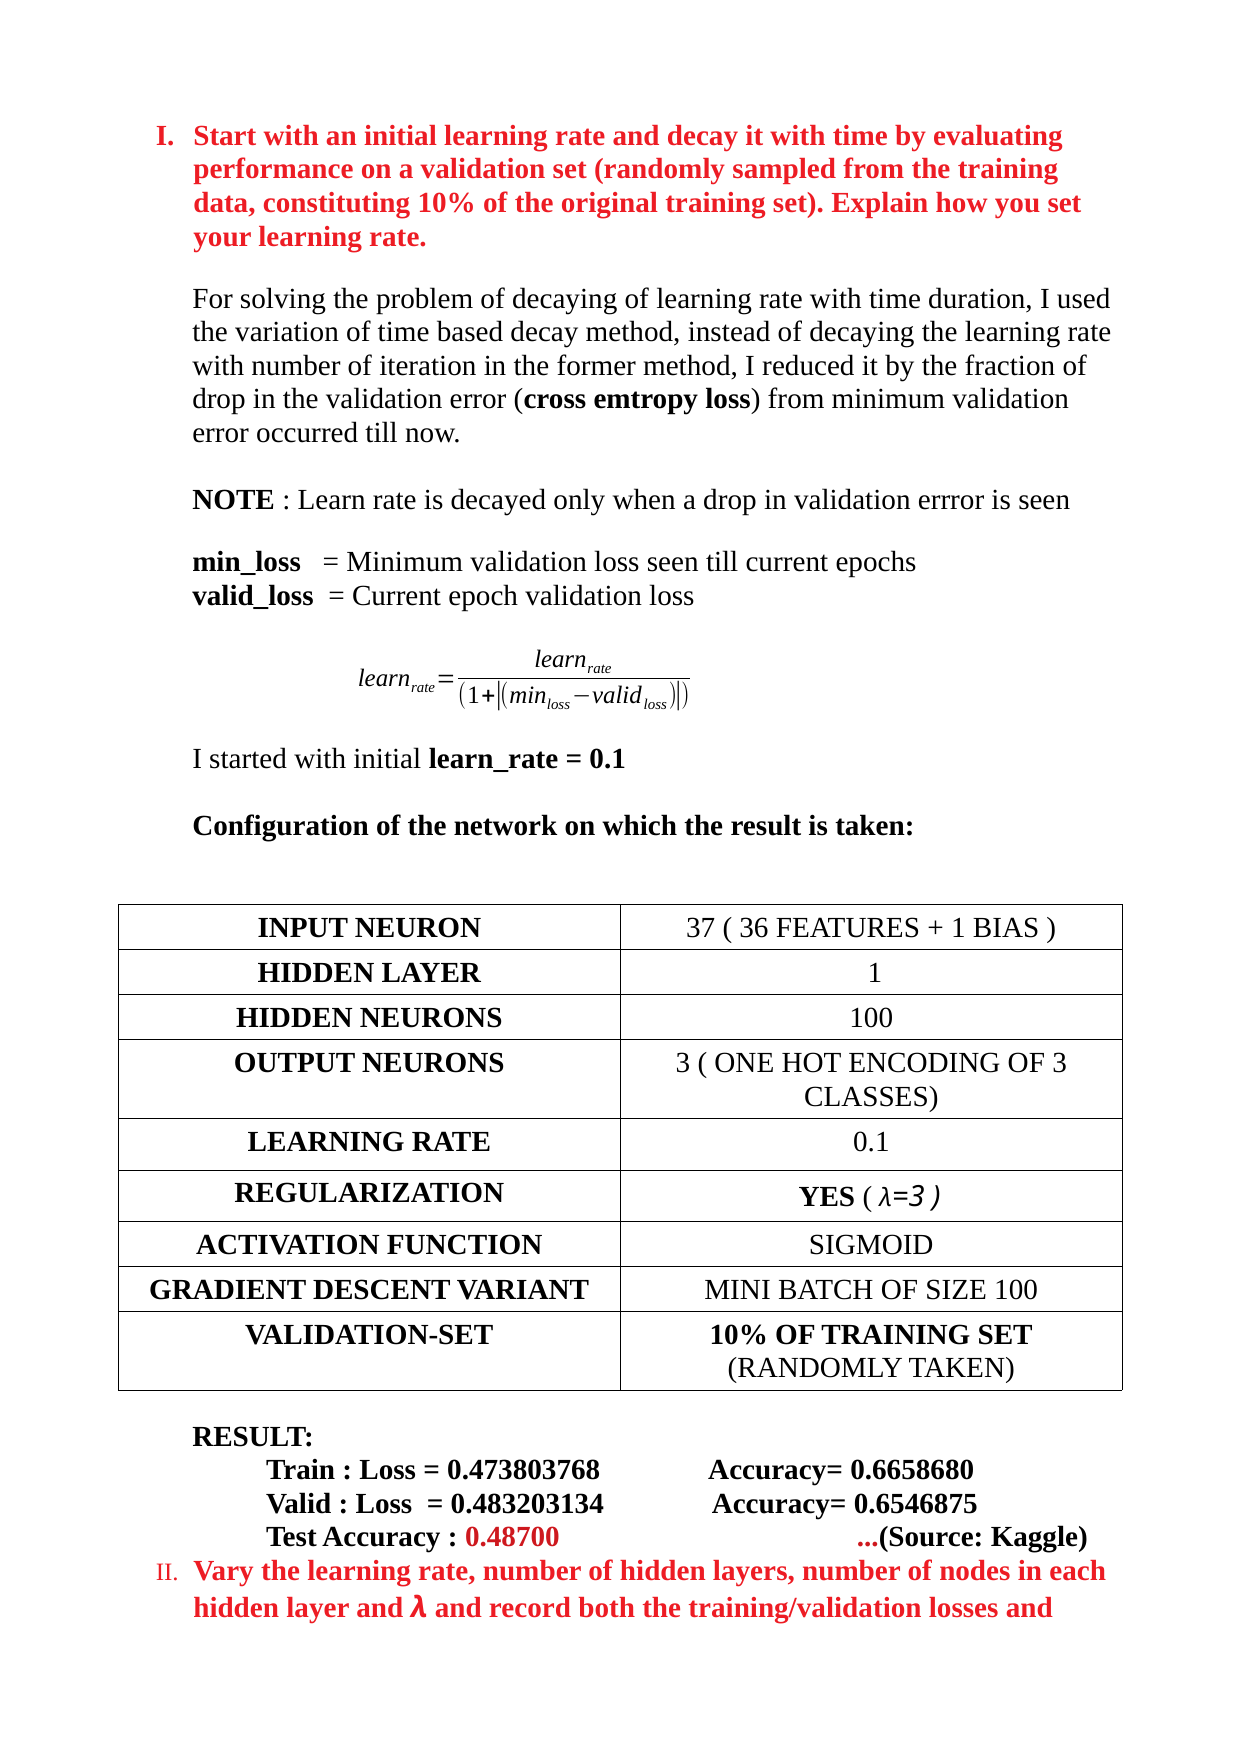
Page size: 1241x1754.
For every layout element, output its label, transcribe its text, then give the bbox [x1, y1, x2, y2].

text Test Accuracy : 0.48700 ...(Source: Kaggle) [118, 1519, 1122, 1553]
table_cell 1 [621, 950, 1122, 994]
table_cell MINI BATCH OF SIZE 100 [621, 1267, 1122, 1311]
table_cell 3 ( ONE HOT ENCODING OF 3 CLASSES) [621, 1040, 1122, 1118]
text Valid : Loss = 0.483203134 Accuracy= 0.6546875 [118, 1486, 1122, 1519]
text RESULT: [118, 1419, 1122, 1452]
table_cell ACTIVATION FUNCTION [119, 1222, 620, 1266]
table_cell YES ( λ=3 ) [621, 1171, 1122, 1221]
text valid_loss = Current epoch validation loss [118, 578, 1122, 612]
text I started with initial learn_rate = 0.1 [118, 741, 1122, 775]
text For solving the problem of decaying of learning rate with time duration, I used [118, 281, 1122, 314]
table_cell LEARNING RATE [119, 1119, 620, 1170]
text drop in the validation error (cross emtropy loss) from minimum validation error occurred till now. [118, 382, 1122, 449]
table_cell 10% OF TRAINING SET (RANDOMLY TAKEN) [621, 1312, 1122, 1390]
table_cell HIDDEN NEURONS [119, 995, 620, 1039]
text NOTE : Learn rate is decayed only when a drop in validation errror is seen [118, 482, 1122, 516]
text with number of iteration in the former method, I reduced it by the fraction of [118, 348, 1122, 382]
text min_loss = Minimum validation loss seen till current epochs [118, 544, 1122, 578]
text the variation of time based decay method, instead of decaying the learning rate [118, 314, 1122, 348]
table_cell 100 [621, 995, 1122, 1039]
table_cell HIDDEN LAYER [119, 950, 620, 994]
table_cell SIGMOID [621, 1222, 1122, 1266]
list Vary the learning rate, number of hidden layers, number of nodes in each hidden layer and λ and record both the training/validation losses and [156, 1553, 1122, 1626]
table_header 37 ( 36 FEATURES + 1 BIAS ) [621, 905, 1122, 949]
table_cell REGULARIZATION [119, 1171, 620, 1221]
table_header INPUT NEURON [119, 905, 620, 949]
table_cell 0.1 [621, 1119, 1122, 1170]
table_cell OUTPUT NEURONS [119, 1040, 620, 1118]
table_cell VALIDATION-SET [119, 1312, 620, 1390]
text Configuration of the network on which the result is taken: [118, 808, 1122, 842]
table_cell GRADIENT DESCENT VARIANT [119, 1267, 620, 1311]
text Train : Loss = 0.473803768 Accuracy= 0.6658680 [118, 1452, 1122, 1486]
list Start with an initial learning rate and decay it with time by evaluating performance on a validation set (randomly sampled from the training data, constituting 10% of the original training set). Explain how you set your learning rate. [156, 118, 1122, 252]
